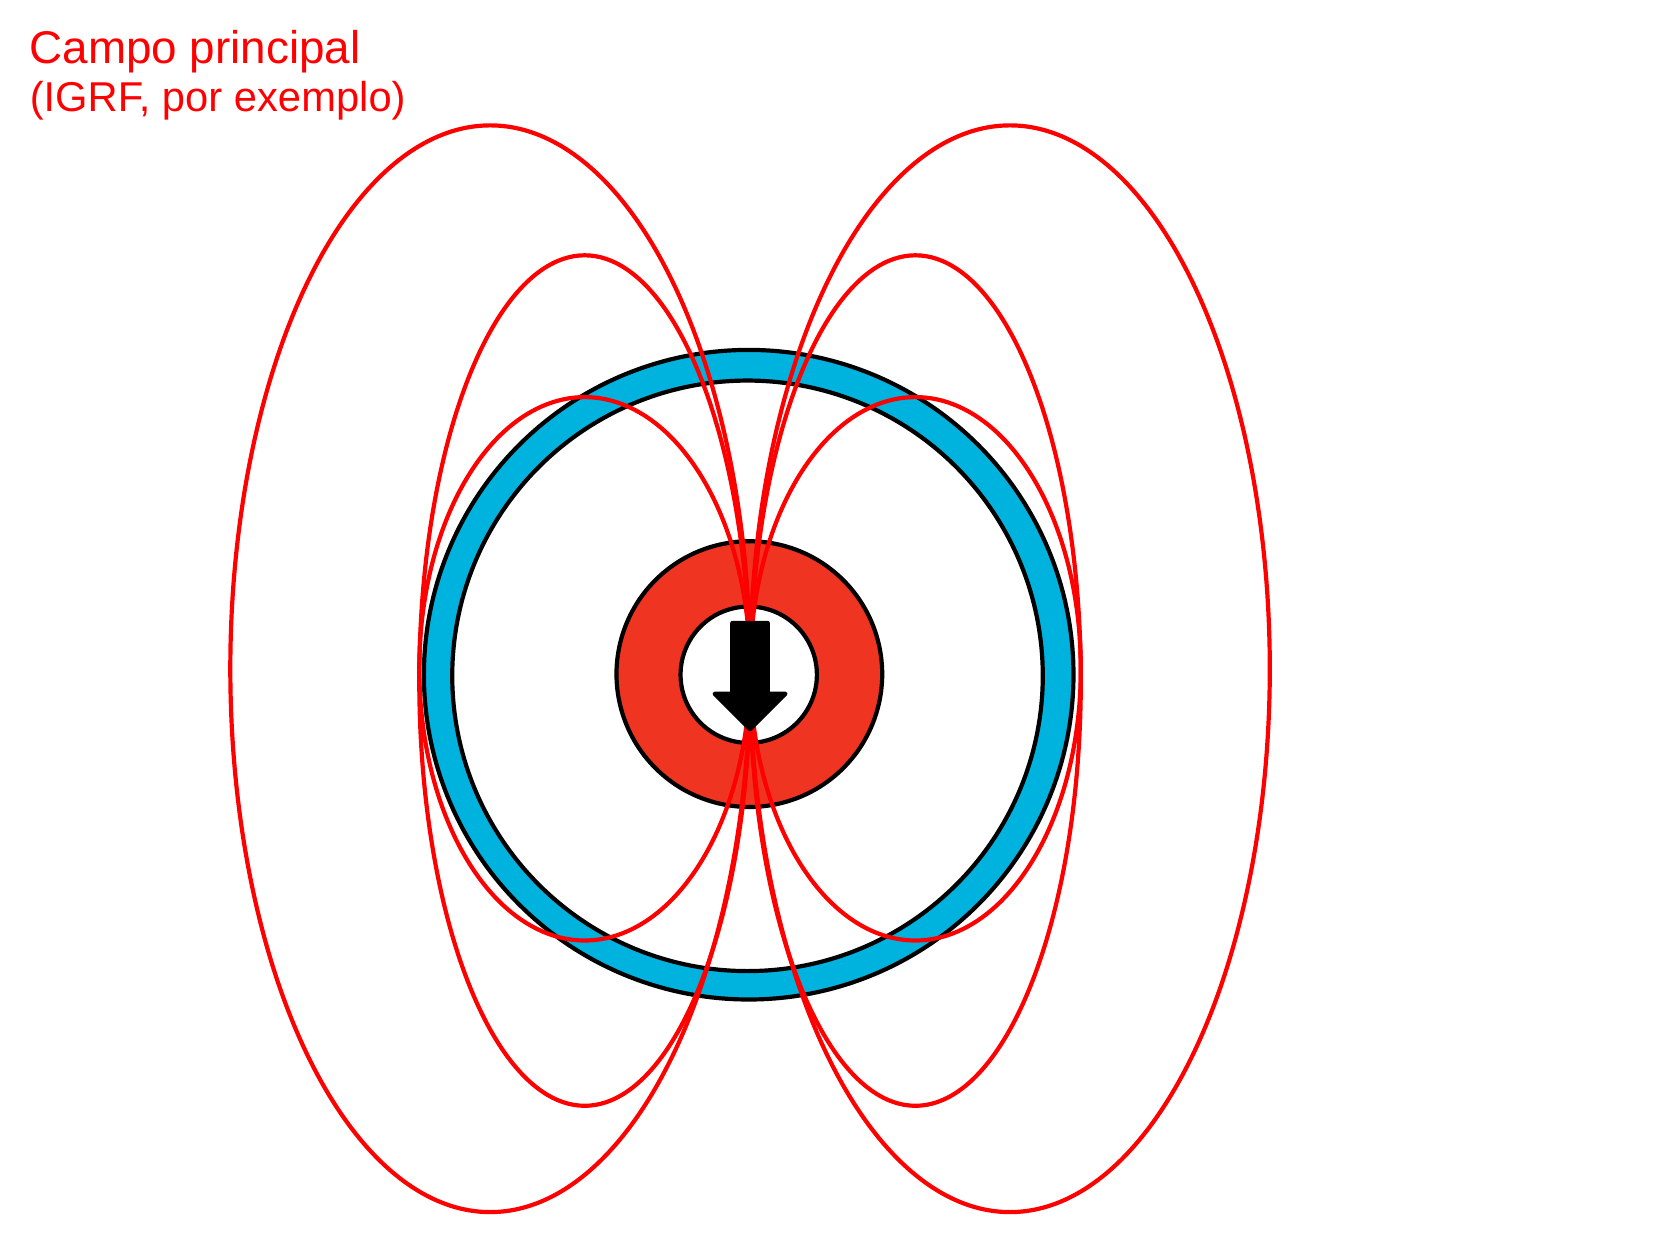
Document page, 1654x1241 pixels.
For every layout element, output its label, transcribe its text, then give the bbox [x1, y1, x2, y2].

text_box [759, 356, 914, 566]
text_box [757, 763, 935, 995]
text_box Campo principal (IGRF, por exemplo) [15, 14, 511, 129]
text_box [785, 354, 806, 408]
text_box [704, 349, 795, 585]
text_box [585, 355, 741, 566]
text_box [694, 353, 716, 411]
text_box [423, 400, 1074, 938]
text_box [701, 762, 799, 1000]
text_box [562, 759, 744, 995]
